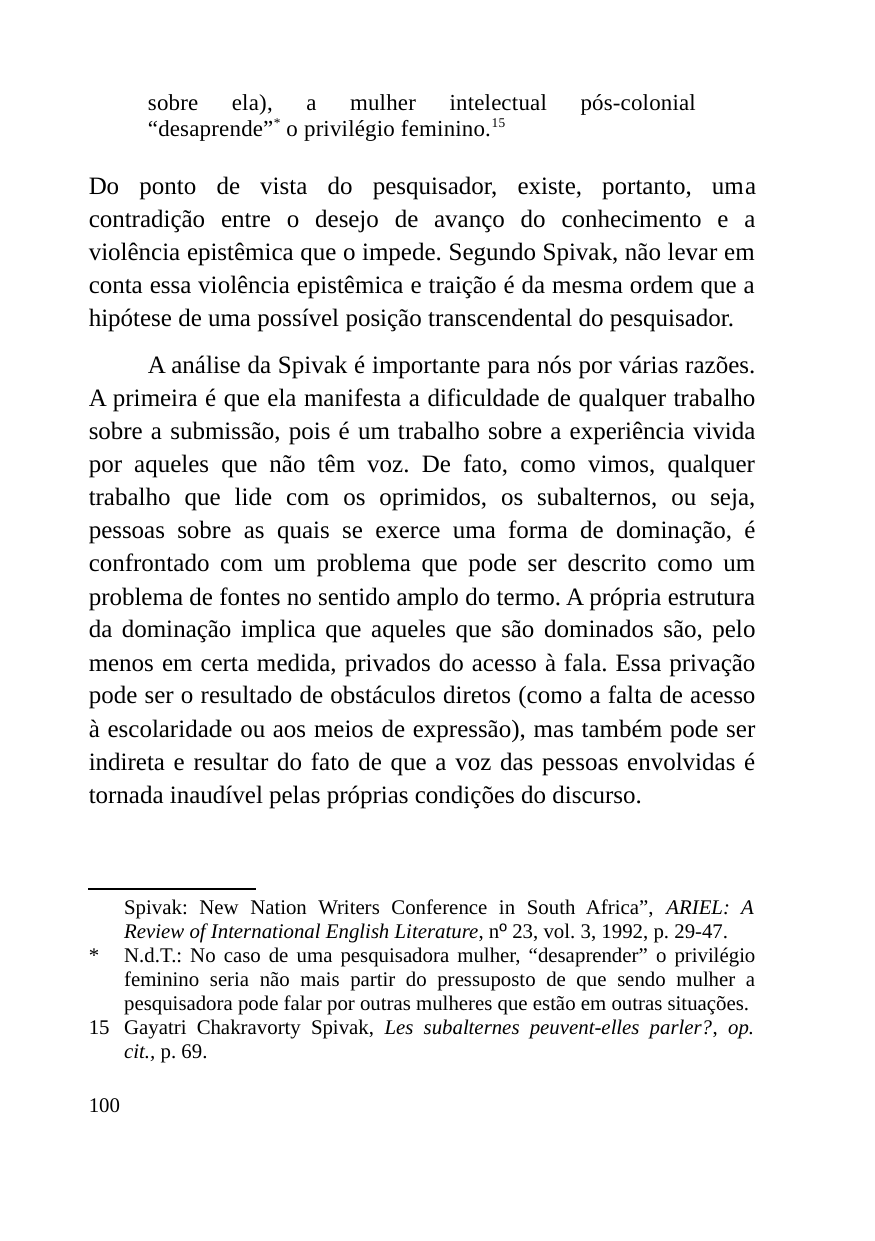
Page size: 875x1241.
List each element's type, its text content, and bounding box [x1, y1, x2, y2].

text N.d.T.: No caso de uma pesquisadora mulher, “desaprender” o privilégio feminino seria não mais partir do pressuposto de que sendo mulher a pesquisadora pode falar por outras mulheres que estão em outras situações. [88, 943, 756, 1015]
text Do ponto de vista do pesquisador, existe, portanto, uma contradição entre o desejo de avanço do conhecimento e a violência epistêmica que o impede. Segundo Spivak, não levar em conta essa violência epistêmica e traição é da mesma ordem que a hipótese de uma possível posição transcendental do pesquisador. [88, 171, 756, 332]
text sobre ela), a mulher intelectual pós-colonial “desaprende” o privilégio feminino. [148, 88, 697, 141]
text A análise da Spivak é importante para nós por várias razões. A primeira é que ela manifesta a dificuldade de qualquer trabalho sobre a submissão, pois é um trabalho sobre a experiência vivida por aqueles que não têm voz. De fato, como vimos, qualquer trabalho que lide com os oprimidos, os subalternos, ou seja, pessoas sobre as quais se exerce uma forma de dominação, é confrontado com um problema que pode ser descrito como um problema de fontes no sentido amplo do termo. A própria estrutura da dominação implica que aqueles que são dominados são, pelo menos em certa medida, privados do acesso à fala. Essa privação pode ser o resultado de obstáculos diretos (como a falta de acesso à escolaridade ou aos meios de expressão), mas também pode ser indireta e resultar do fato de que a voz das pessoas envolvidas é tornada inaudível pelas próprias condições do discurso. [88, 350, 756, 808]
text Gayatri Chakravorty Spivak, Les subalternes peuvent-elles parler?, op. cit., p. 69. [88, 1015, 756, 1063]
text Spivak: New Nation Writers Conference in South Africa”, ARIEL: A Review of International English Literature, nº 23, vol. 3, 1992, p. 29-47. [88, 894, 756, 943]
